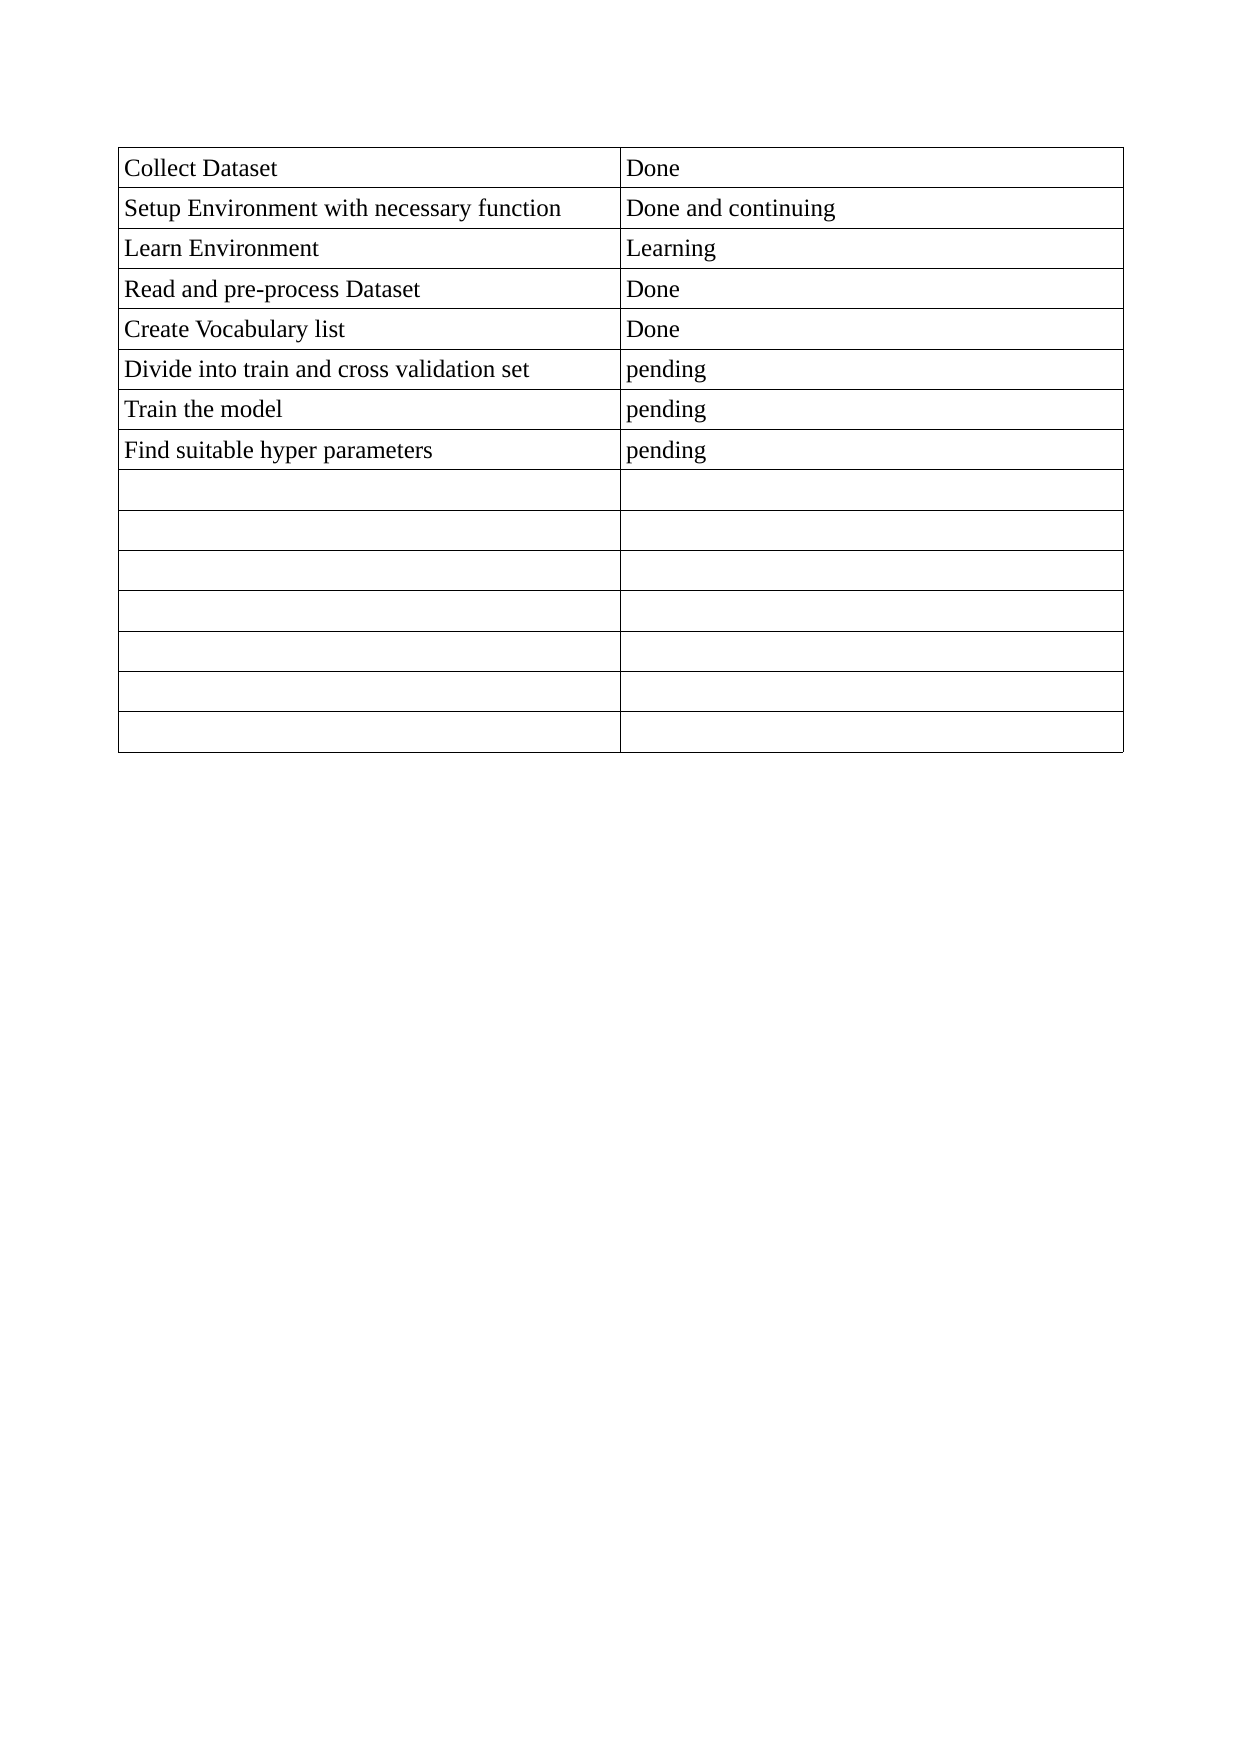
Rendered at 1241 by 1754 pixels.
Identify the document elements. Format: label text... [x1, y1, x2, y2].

table_cell [621, 511, 1123, 550]
table_cell [119, 511, 620, 550]
table_cell Train the model [119, 390, 620, 429]
table_cell Read and pre-process Dataset [119, 269, 620, 308]
table_cell pending [621, 390, 1123, 429]
table_cell Done and continuing [621, 188, 1123, 227]
table_cell Create Vocabulary list [119, 309, 620, 348]
table_cell Divide into train and cross validation set [119, 350, 620, 389]
table_cell Find suitable hyper parameters [119, 430, 620, 469]
table_cell [119, 712, 620, 752]
table_cell [119, 470, 620, 510]
table_cell [119, 632, 620, 671]
table_cell pending [621, 430, 1123, 469]
table_cell Done [621, 309, 1123, 348]
table_cell [119, 672, 620, 711]
table_cell [621, 551, 1123, 590]
table_header Collect Dataset [119, 148, 620, 187]
table_cell pending [621, 350, 1123, 389]
table_header Done [621, 148, 1123, 187]
table_cell [621, 632, 1123, 671]
table_cell [621, 712, 1123, 752]
table_cell Learning [621, 229, 1123, 268]
table_cell [119, 551, 620, 590]
table_cell Setup Environment with necessary function [119, 188, 620, 227]
table_cell [621, 591, 1123, 631]
table_cell Done [621, 269, 1123, 308]
table_cell [119, 591, 620, 631]
table_cell [621, 672, 1123, 711]
table_cell [621, 470, 1123, 510]
table_cell Learn Environment [119, 229, 620, 268]
